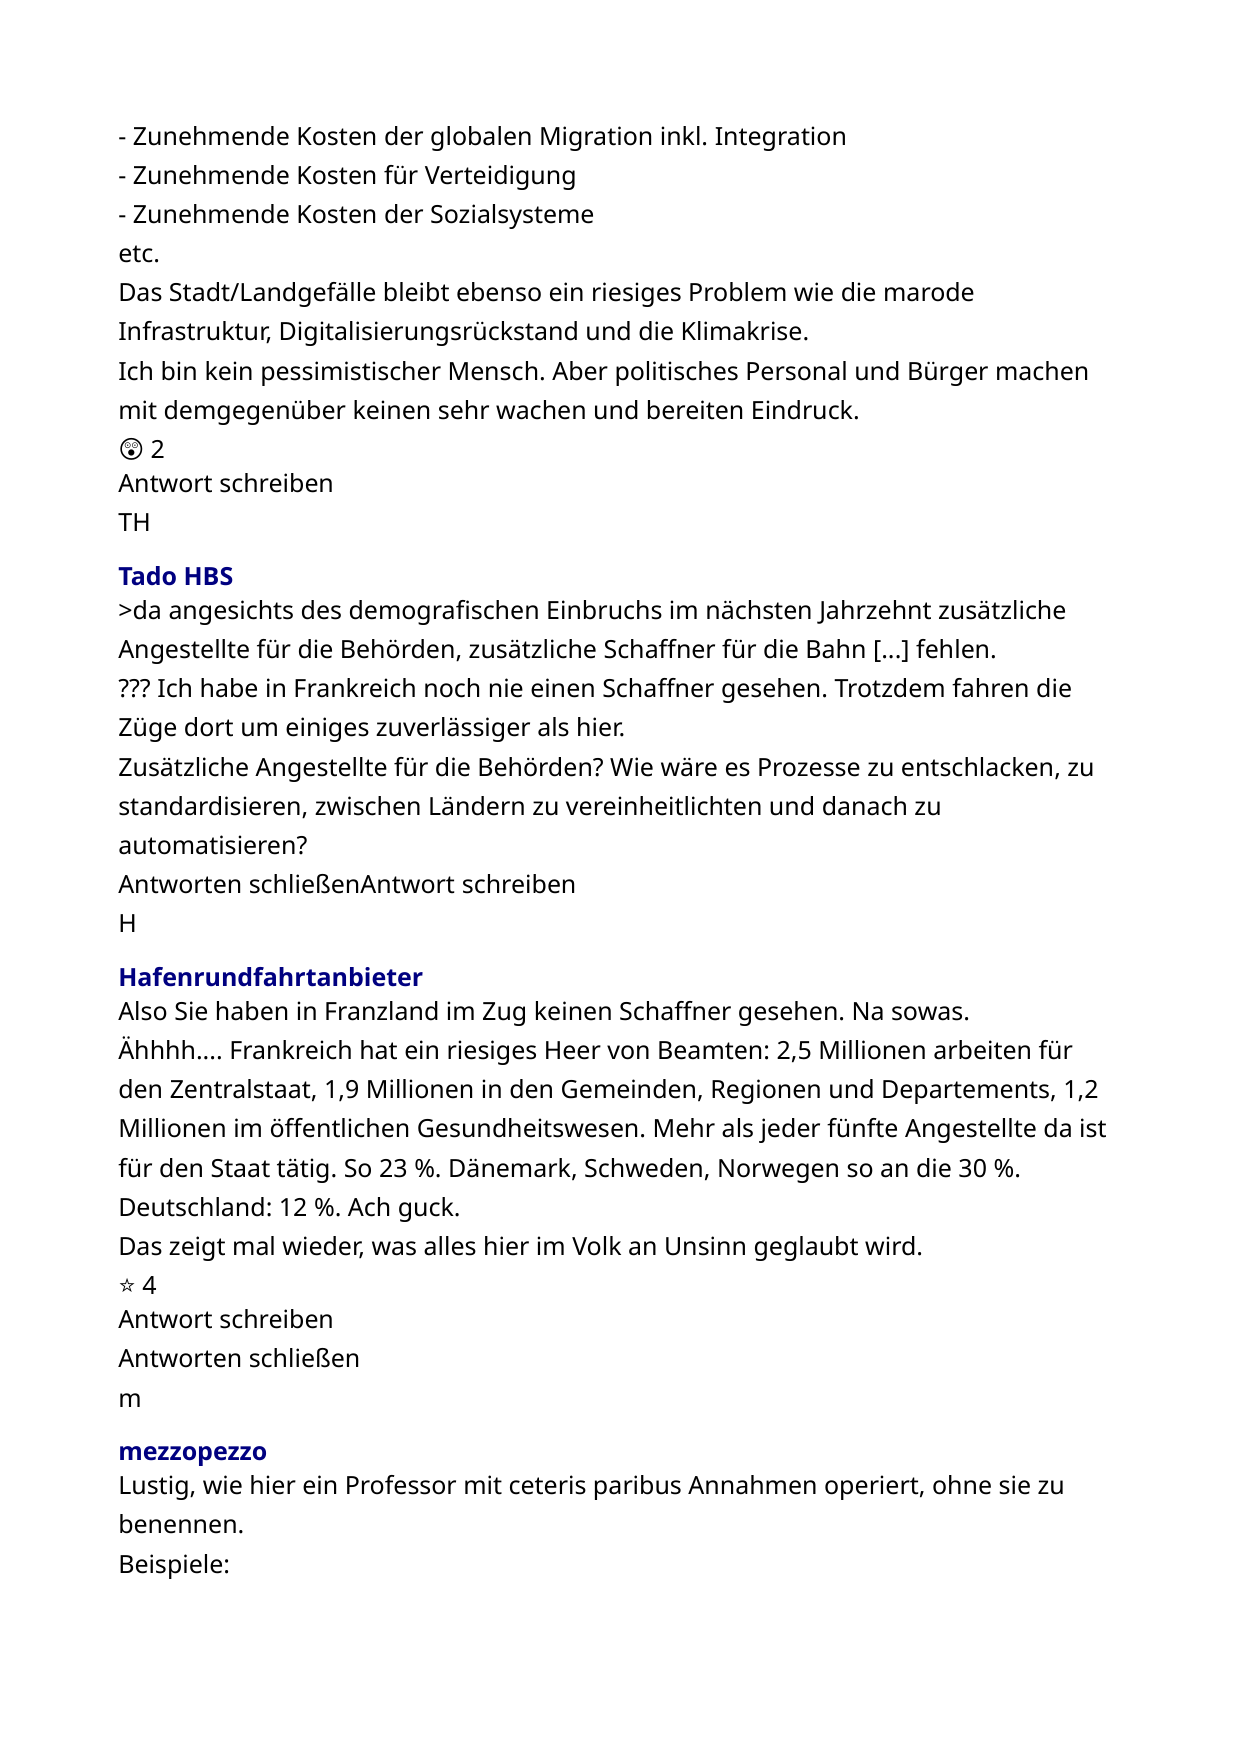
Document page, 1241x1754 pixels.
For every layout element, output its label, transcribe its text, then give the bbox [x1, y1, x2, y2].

text etc. [118, 236, 1122, 270]
subtitle mezzopezzo [118, 1434, 1122, 1468]
text Das zeigt mal wieder, was alles hier im Volk an Unsinn geglaubt wird. [118, 1229, 1122, 1263]
text Deutschland: 12 %. Ach guck. [118, 1189, 1122, 1223]
text Das Stadt/Landgefälle bleibt ebenso ein riesiges Problem wie die marode Infrastruktur, Digitalisierungsrückstand und die Klimakrise. [118, 275, 1122, 348]
text Antworten schließenAntwort schreiben [118, 867, 1122, 901]
text - Zunehmende Kosten der globalen Migration inkl. Integration [118, 118, 1122, 152]
text Also Sie haben in Franzland im Zug keinen Schaffner gesehen. Na sowas. [118, 994, 1122, 1028]
text Antwort schreiben [118, 466, 1122, 499]
text Ich bin kein pessimistischer Mensch. Aber politisches Personal und Bürger machen mit demgegenüber keinen sehr wachen und bereiten Eindruck. [118, 353, 1122, 426]
text H [118, 906, 1122, 940]
text ⭐️ 4 [118, 1268, 1122, 1302]
text ??? Ich habe in Frankreich noch nie einen Schaffner gesehen. Trotzdem fahren die Züge dort um einiges zuverlässiger als hier. [118, 671, 1122, 744]
text - Zunehmende Kosten der Sozialsysteme [118, 196, 1122, 231]
text m [118, 1380, 1122, 1414]
subtitle Hafenrundfahrtanbieter [118, 959, 1122, 994]
text Lustig, wie hier ein Professor mit ceteris paribus Annahmen operiert, ohne sie zu benennen. [118, 1468, 1122, 1541]
text - Zunehmende Kosten für Verteidigung [118, 157, 1122, 191]
text >da angesichts des demografischen Einbruchs im nächsten Jahrzehnt zusätzliche Angestellte für die Behörden, zusätzliche Schaffner für die Bahn [...] fehlen. [118, 592, 1122, 666]
subtitle Tado HBS [118, 558, 1122, 592]
text Beispiele: [118, 1546, 1122, 1580]
text TH [118, 505, 1122, 539]
text 😲 2 [118, 431, 1122, 466]
text Antworten schließen [118, 1341, 1122, 1375]
text Ähhhh.... Frankreich hat ein riesiges Heer von Beamten: 2,5 Millionen arbeiten für den Zentralstaat, 1,9 Millionen in den Gemeinden, Regionen und Departements, 1,2 Millionen im öffentlichen Gesundheitswesen. Mehr als jeder fünfte Angestellte da ist für den Staat tätig. So 23 %. Dänemark, Schweden, Norwegen so an die 30 %. [118, 1033, 1122, 1184]
text Zusätzliche Angestellte für die Behörden? Wie wäre es Prozesse zu entschlacken, zu standardisieren, zwischen Ländern zu vereinheitlichten und danach zu automatisieren? [118, 749, 1122, 862]
text Antwort schreiben [118, 1302, 1122, 1336]
